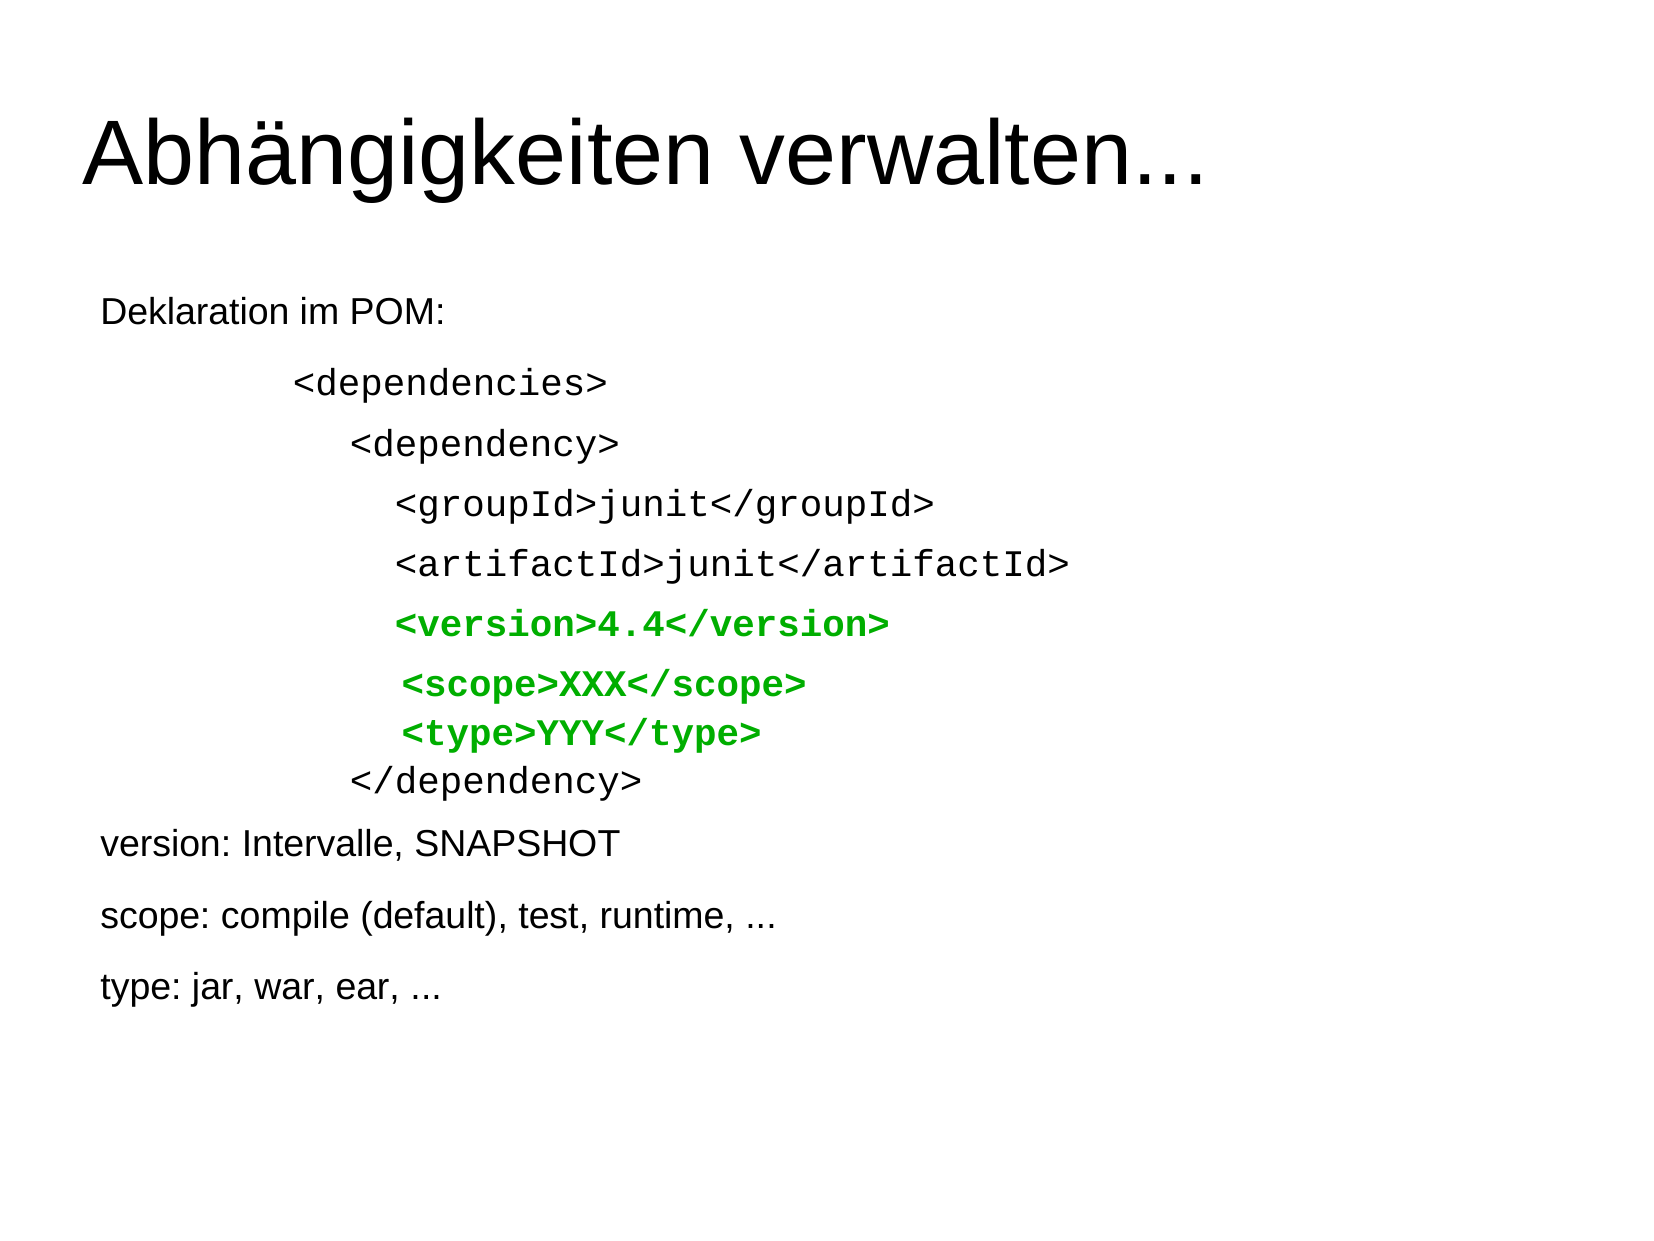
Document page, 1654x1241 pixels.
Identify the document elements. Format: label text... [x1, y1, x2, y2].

list Deklaration im POM: <dependencies> <dependency> <groupId>junit</groupId> <artifactId>junit</artifactId> <version>4.4</version> <scope>XXX</scope> <type>YYY</type> </dependency> version: Intervalle, SNAPSHOT scope: compile (default), test, runtime, ... type: jar, war, ear, ... [82, 290, 1571, 1094]
title Abhängigkeiten verwalten... [82, 49, 1571, 257]
